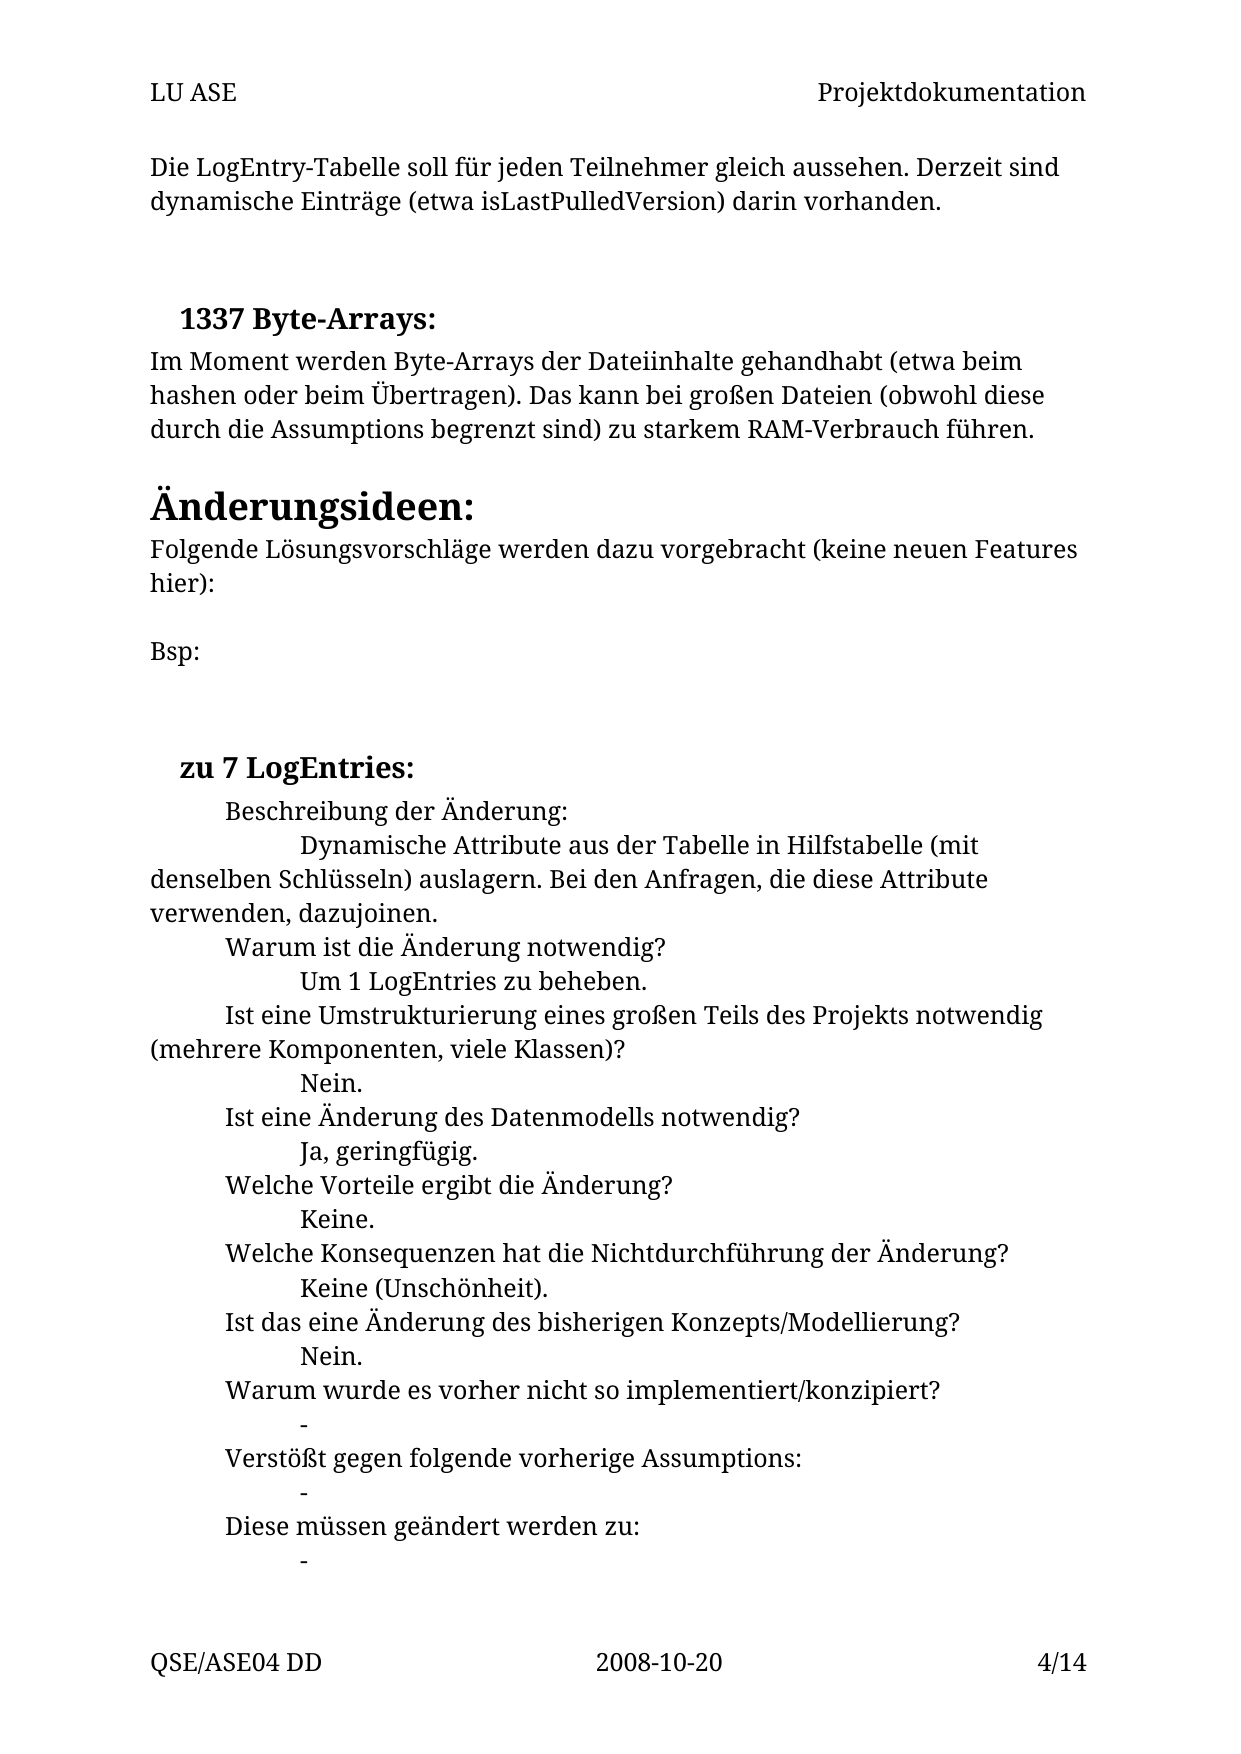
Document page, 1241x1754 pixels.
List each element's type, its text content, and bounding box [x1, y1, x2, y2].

text Nein. [150, 1338, 1090, 1372]
text Dynamische Attribute aus der Tabelle in Hilfstabelle (mit denselben Schlüsseln) auslagern. Bei den Anfragen, die diese Attribute verwenden, dazujoinen. [150, 827, 1090, 929]
text Warum ist die Änderung notwendig? [150, 929, 1090, 964]
text Nein. [150, 1066, 1090, 1100]
subtitle 1337 Byte-Arrays: [150, 298, 1090, 338]
text Beschreibung der Änderung: [150, 793, 1090, 827]
text Ist eine Umstrukturierung eines großen Teils des Projekts notwendig (mehrere Komponenten, viele Klassen)? [150, 998, 1090, 1066]
text Die LogEntry-Tabelle soll für jeden Teilnehmer gleich aussehen. Derzeit sind dynamische Einträge (etwa isLastPulledVersion) darin vorhanden. [150, 150, 1090, 218]
text Ist eine Änderung des Datenmodells notwendig? [150, 1100, 1090, 1134]
text Ja, geringfügig. [150, 1134, 1090, 1168]
text Warum wurde es vorher nicht so implementiert/konzipiert? [150, 1372, 1090, 1406]
subtitle zu 7 LogEntries: [150, 747, 1090, 787]
text - [150, 1406, 1090, 1441]
text - [150, 1543, 1090, 1577]
text Im Moment werden Byte-Arrays der Dateiinhalte gehandhabt (etwa beim hashen oder beim Übertragen). Das kann bei großen Dateien (obwohl diese durch die Assumptions begrenzt sind) zu starkem RAM-Verbrauch führen. [150, 344, 1090, 446]
text Folgende Lösungsvorschläge werden dazu vorgebracht (keine neuen Features hier): [150, 531, 1090, 599]
text Verstößt gegen folgende vorherige Assumptions: [150, 1441, 1090, 1474]
text Bsp: [150, 633, 1090, 667]
text Welche Konsequenzen hat die Nichtdurchführung der Änderung? [150, 1236, 1090, 1270]
text Änderungsideen: [150, 480, 1090, 531]
text Keine. [150, 1202, 1090, 1236]
text Ist das eine Änderung des bisherigen Konzepts/Modellierung? [150, 1304, 1090, 1338]
text Diese müssen geändert werden zu: [150, 1509, 1090, 1543]
text Welche Vorteile ergibt die Änderung? [150, 1168, 1090, 1202]
text Keine (Unschönheit). [150, 1270, 1090, 1304]
text Um 1 LogEntries zu beheben. [150, 964, 1090, 998]
text - [150, 1474, 1090, 1509]
